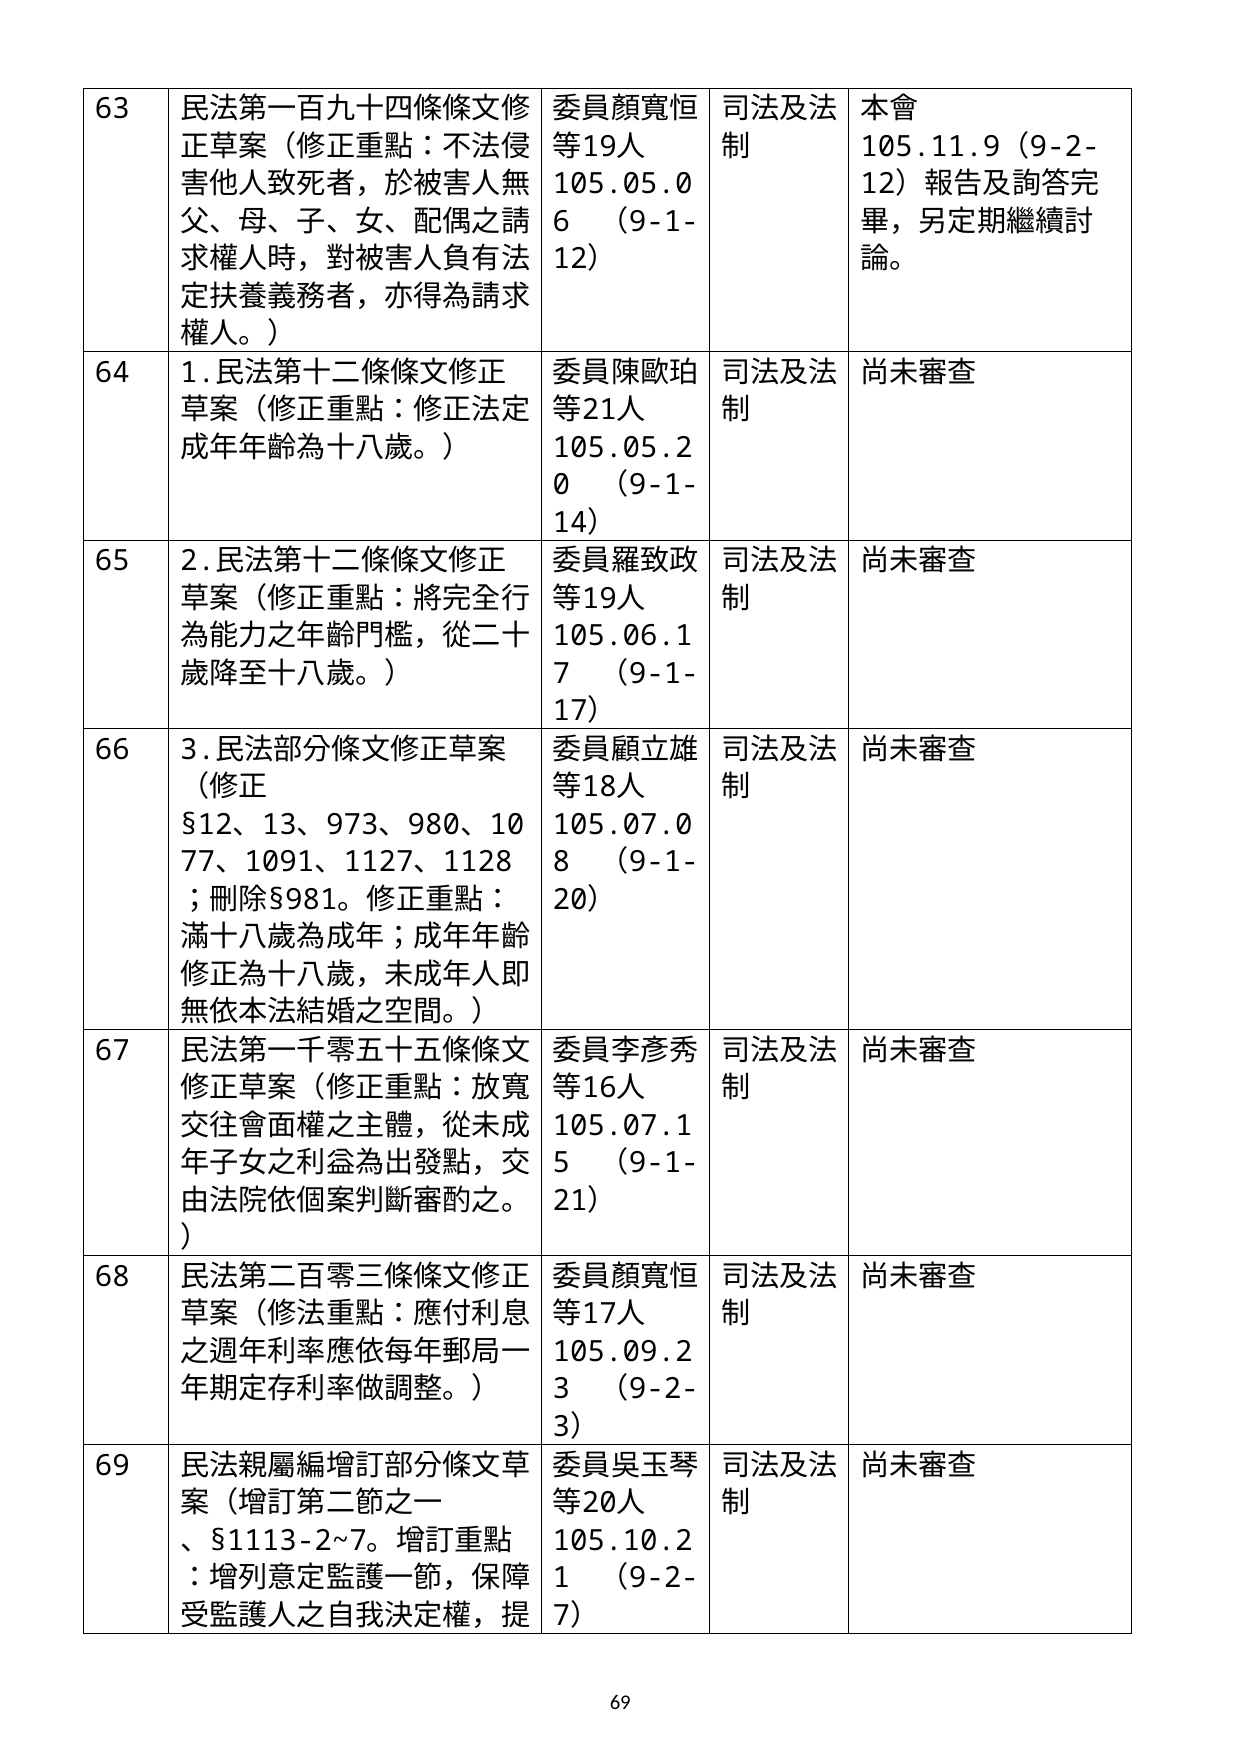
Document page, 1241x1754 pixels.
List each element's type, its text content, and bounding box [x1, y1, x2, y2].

table_cell 1.民法第十二條條文修正草案（修正重點：修正法定成年年齡為十八歲。） [169, 352, 541, 540]
table_cell 民法第二百零三條條文修正草案（修法重點：應付利息之週年利率應依每年郵局一年期定存利率做調整。） [169, 1256, 541, 1444]
table_cell 民法第一千零五十五條條文修正草案（修正重點：放寬交往會面權之主體，從未成年子女之利益為出發點，交由法院依個案判斷審酌之。） [169, 1030, 541, 1255]
table_cell 尚未審查 [849, 1030, 1131, 1255]
table_cell 66 [84, 729, 168, 1029]
table_cell 委員吳玉琴等20人 105.10.21 （9-2-7） [542, 1445, 709, 1632]
table_cell 民法第一百九十四條條文修正草案（修正重點：不法侵害他人致死者，於被害人無父、母、子、女、配偶之請求權人時，對被害人負有法定扶養義務者，亦得為請求權人。） [169, 89, 541, 351]
table_cell 委員陳歐珀等21人 105.05.20 （9-1-14） [542, 352, 709, 540]
table_cell 民法親屬編增訂部分條文草案（增訂第二節之一、§1113-2~7。增訂重點：增列意定監護一節，保障受監護人之自我決定權，提 [169, 1445, 541, 1632]
table_cell 尚未審查 [849, 1256, 1131, 1444]
table_cell 委員顏寬恒等17人 105.09.23 （9-2-3） [542, 1256, 709, 1444]
table_cell 69 [84, 1445, 168, 1632]
table_cell 司法及法制 [710, 1445, 848, 1632]
table_cell 尚未審查 [849, 1445, 1131, 1632]
table_cell 司法及法制 [710, 89, 848, 351]
table_cell 3.民法部分條文修正草案（修正§12、13、973、980、1077、1091、1127、1128；刪除§981。修正重點：滿十八歲為成年；成年年齡修正為十八歲，未成年人即無依本法結婚之空間。） [169, 729, 541, 1029]
table_cell 委員顧立雄等18人 105.07.08 （9-1-20） [542, 729, 709, 1029]
table_cell 委員顏寬恒等19人 105.05.06 （9-1-12） [542, 89, 709, 351]
table_cell 委員李彥秀等16人 105.07.15 （9-1-21） [542, 1030, 709, 1255]
table_cell 委員羅致政等19人 105.06.17 （9-1-17） [542, 541, 709, 728]
table_cell 司法及法制 [710, 541, 848, 728]
table_cell 本會105.11.9（9-2-12）報告及詢答完畢，另定期繼續討論。 [849, 89, 1131, 351]
table_cell 64 [84, 352, 168, 540]
table_cell 2.民法第十二條條文修正草案（修正重點：將完全行為能力之年齡門檻，從二十歲降至十八歲。） [169, 541, 541, 728]
table_cell 司法及法制 [710, 1256, 848, 1444]
table_cell 司法及法制 [710, 352, 848, 540]
table_cell 65 [84, 541, 168, 728]
table_cell 司法及法制 [710, 729, 848, 1029]
table_cell 63 [84, 89, 168, 351]
table_cell 司法及法制 [710, 1030, 848, 1255]
table_cell 尚未審查 [849, 541, 1131, 728]
table_cell 尚未審查 [849, 352, 1131, 540]
table_cell 67 [84, 1030, 168, 1255]
table_cell 68 [84, 1256, 168, 1444]
table_cell 尚未審查 [849, 729, 1131, 1029]
